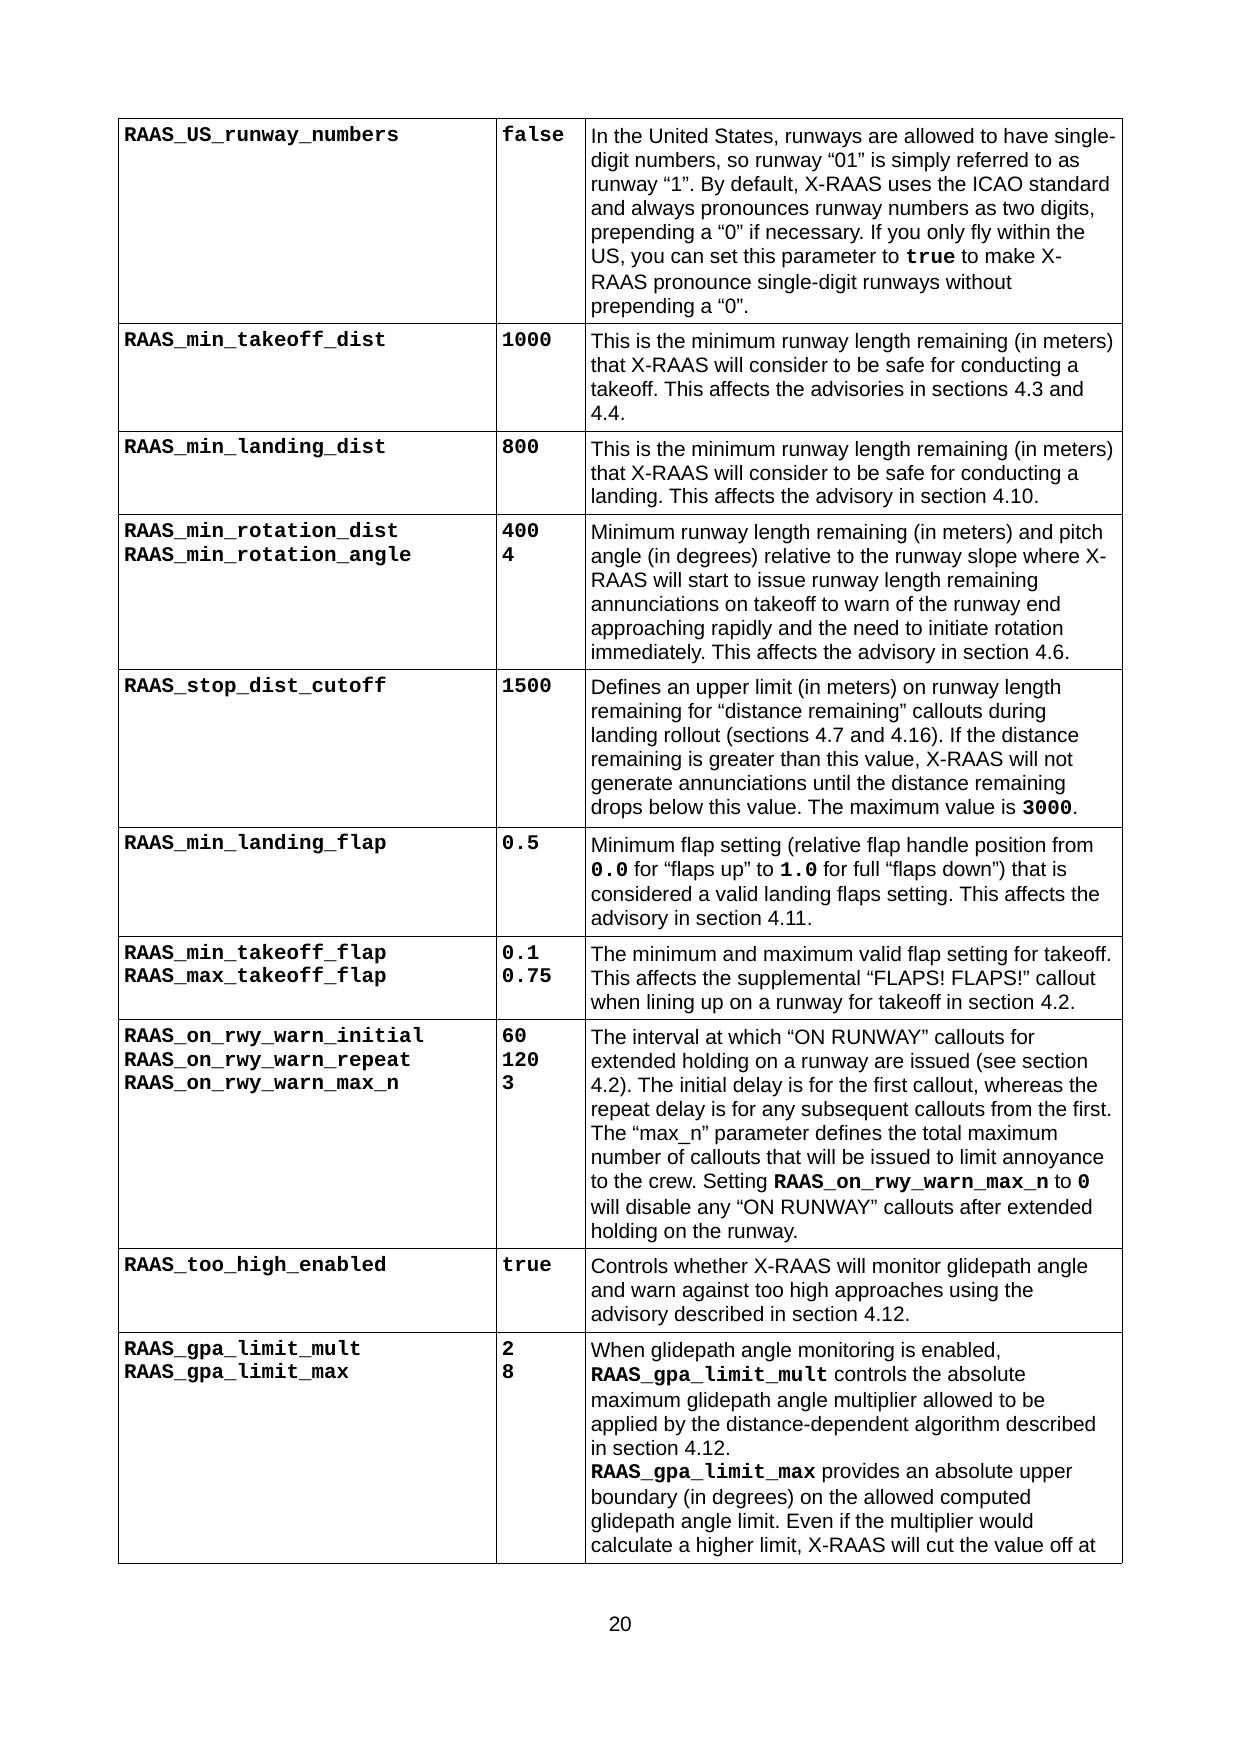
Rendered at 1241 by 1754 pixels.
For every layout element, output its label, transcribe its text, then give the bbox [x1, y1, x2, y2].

table_cell RAAS_min_takeoff_dist [119, 324, 496, 431]
table_cell Minimum flap setting (relative flap handle position from 0.0 for “flaps up” to 1.0 for full “flaps down”) that is considered a valid landing flaps setting. This affects the advisory in section 4.11. [586, 828, 1122, 936]
table_cell Controls whether X-RAAS will monitor glidepath angle and warn against too high approaches using the advisory described in section 4.12. [586, 1249, 1122, 1332]
table_cell RAAS_on_rwy_warn_initial RAAS_on_rwy_warn_repeat RAAS_on_rwy_warn_max_n [119, 1020, 496, 1248]
table_cell 60 120 3 [497, 1020, 585, 1248]
table_cell When glidepath angle monitoring is enabled, RAAS_gpa_limit_mult controls the absolute maximum glidepath angle multiplier allowed to be applied by the distance-dependent algorithm described in section 4.12. RAAS_gpa_limit_max provides an absolute upper boundary (in degrees) on the allowed computed glidepath angle limit. Even if the multiplier would calculate a higher limit, X-RAAS will cut the value off at [586, 1333, 1122, 1563]
table_cell 800 [497, 432, 585, 514]
table_cell The interval at which “ON RUNWAY” callouts for extended holding on a runway are issued (see section 4.2). The initial delay is for the first callout, whereas the repeat delay is for any subsequent callouts from the first. The “max_n” parameter defines the total maximum number of callouts that will be issued to limit annoyance to the crew. Setting RAAS_on_rwy_warn_max_n to 0 will disable any “ON RUNWAY” callouts after extended holding on the runway. [586, 1020, 1122, 1248]
table_cell RAAS_gpa_limit_mult RAAS_gpa_limit_max [119, 1333, 496, 1563]
table_cell RAAS_stop_dist_cutoff [119, 670, 496, 827]
table_cell This is the minimum runway length remaining (in meters) that X-RAAS will consider to be safe for conducting a takeoff. This affects the advisories in sections 4.3 and 4.4. [586, 324, 1122, 431]
table_cell RAAS_min_landing_flap [119, 828, 496, 936]
table_cell RAAS_min_takeoff_flap RAAS_max_takeoff_flap [119, 937, 496, 1019]
table_cell RAAS_min_landing_dist [119, 432, 496, 514]
table_cell The minimum and maximum valid flap setting for takeoff. This affects the supplemental “FLAPS! FLAPS!” callout when lining up on a runway for takeoff in section 4.2. [586, 937, 1122, 1019]
table_cell This is the minimum runway length remaining (in meters) that X-RAAS will consider to be safe for conducting a landing. This affects the advisory in section 4.10. [586, 432, 1122, 514]
table_cell false [497, 119, 585, 323]
table_cell true [497, 1249, 585, 1332]
table_cell 1000 [497, 324, 585, 431]
table_cell 400 4 [497, 515, 585, 669]
table_cell Minimum runway length remaining (in meters) and pitch angle (in degrees) relative to the runway slope where X-RAAS will start to issue runway length remaining annunciations on takeoff to warn of the runway end approaching rapidly and the need to initiate rotation immediately. This affects the advisory in section 4.6. [586, 515, 1122, 669]
table_cell 0.1 0.75 [497, 937, 585, 1019]
table_cell 1500 [497, 670, 585, 827]
table_cell RAAS_too_high_enabled [119, 1249, 496, 1332]
table_cell In the United States, runways are allowed to have single-digit numbers, so runway “01” is simply referred to as runway “1”. By default, X-RAAS uses the ICAO standard and always pronounces runway numbers as two digits, prepending a “0” if necessary. If you only fly within the US, you can set this parameter to true to make X-RAAS pronounce single-digit runways without prepending a “0”. [586, 119, 1122, 323]
table_cell RAAS_min_rotation_dist RAAS_min_rotation_angle [119, 515, 496, 669]
table_cell 2 8 [497, 1333, 585, 1563]
table_cell 0.5 [497, 828, 585, 936]
table_cell Defines an upper limit (in meters) on runway length remaining for “distance remaining” callouts during landing rollout (sections 4.7 and 4.16). If the distance remaining is greater than this value, X-RAAS will not generate annunciations until the distance remaining drops below this value. The maximum value is 3000. [586, 670, 1122, 827]
table_cell RAAS_US_runway_numbers [119, 119, 496, 323]
